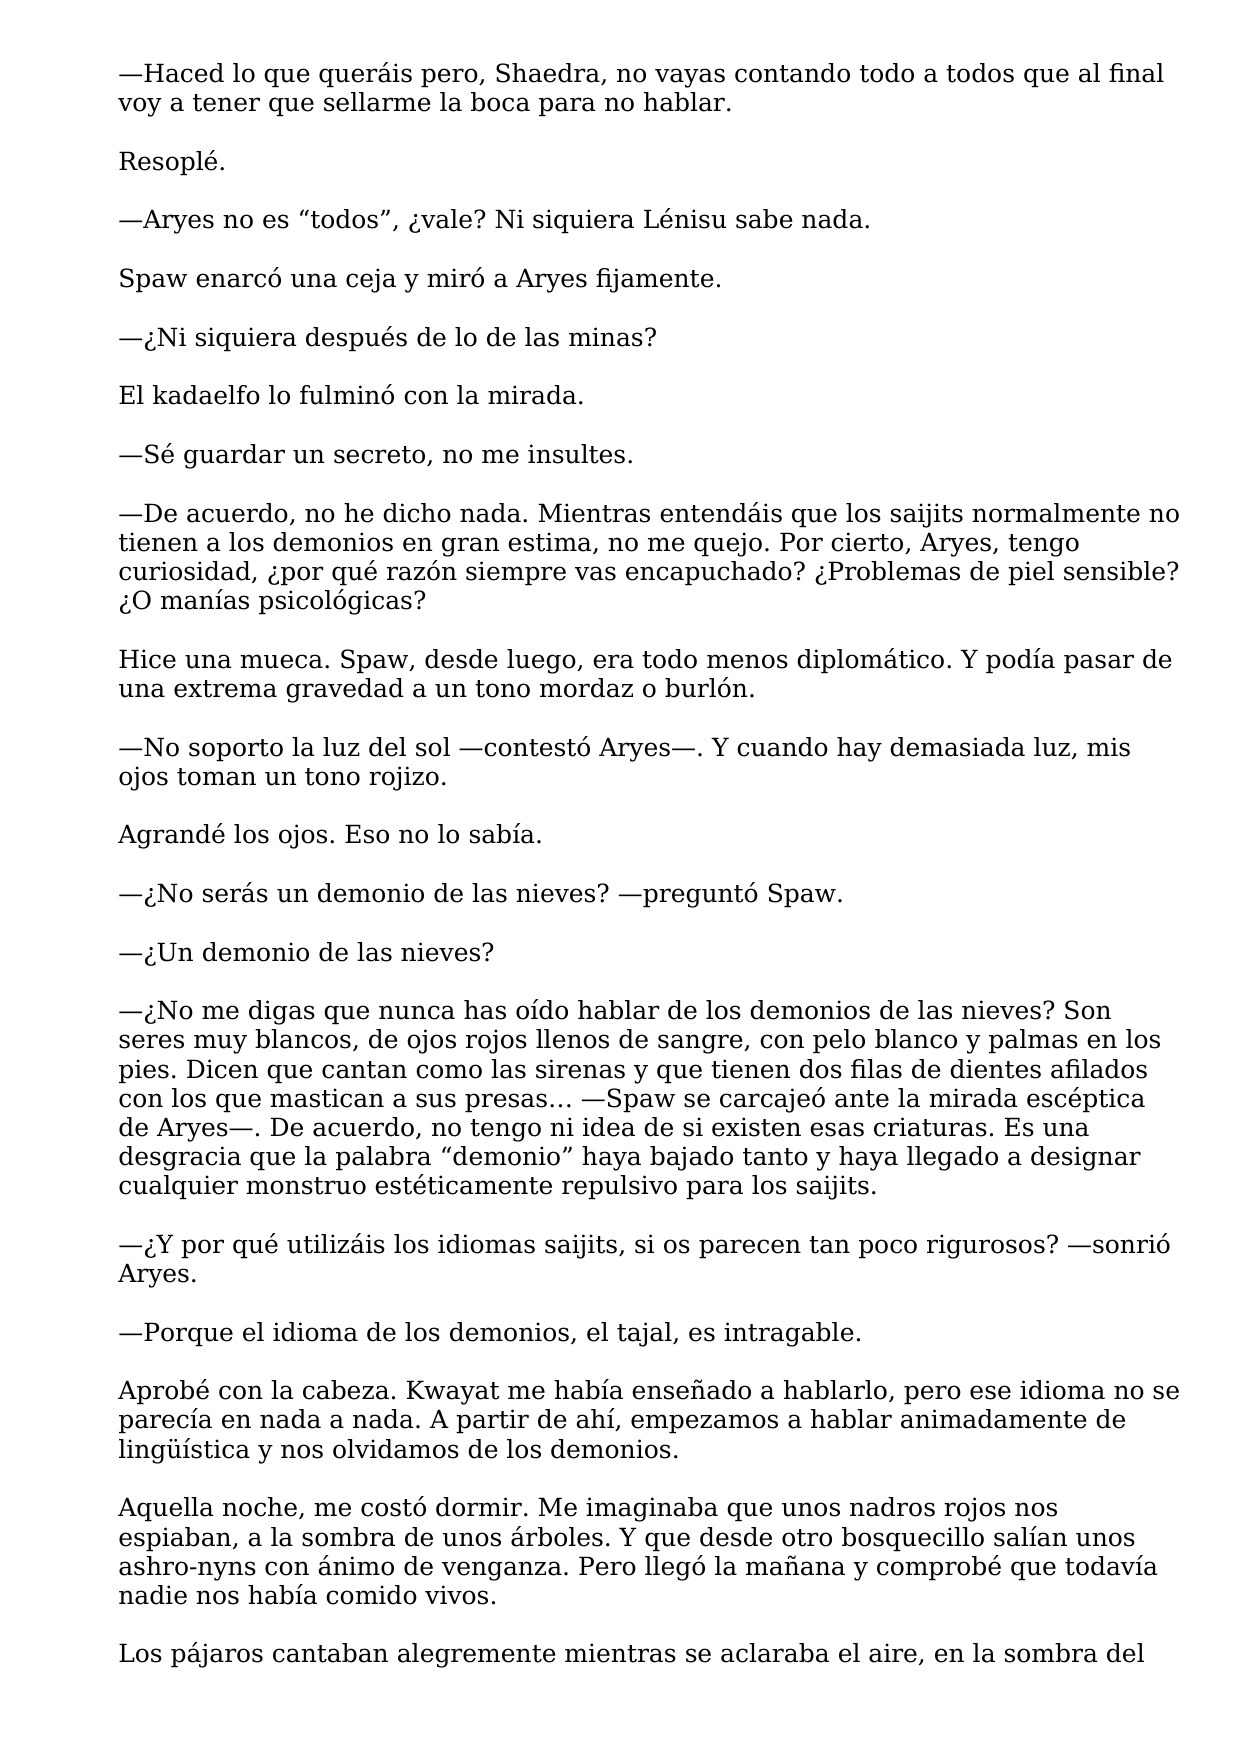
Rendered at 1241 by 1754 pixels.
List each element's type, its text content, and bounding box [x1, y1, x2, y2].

text Hice una mueca. Spaw, desde luego, era todo menos diplomático. Y podía pasar de una extrema gravedad a un tono mordaz o burlón. [118, 645, 1181, 703]
text —Haced lo que queráis pero, Shaedra, no vayas contando todo a todos que al final voy a tener que sellarme la boca para no hablar. [118, 59, 1181, 117]
text —¿Ni siquiera después de lo de las minas? [118, 323, 1181, 352]
text —¿Y por qué utilizáis los idiomas saijits, si os parecen tan poco rigurosos? —sonrió Aryes. [118, 1230, 1181, 1288]
text —¿Un demonio de las nieves? [118, 938, 1181, 967]
text —Porque el idioma de los demonios, el tajal, es intragable. [118, 1318, 1181, 1347]
text Los pájaros cantaban alegremente mientras se aclaraba el aire, en la sombra del [118, 1640, 1181, 1669]
text Aquella noche, me costó dormir. Me imaginaba que unos nadros rojos nos espiaban, a la sombra de unos árboles. Y que desde otro bosquecillo salían unos ashro-nyns con ánimo de venganza. Pero llegó la mañana y comprobé que todavía nadie nos había comido vivos. [118, 1493, 1181, 1610]
text —De acuerdo, no he dicho nada. Mientras entendáis que los saijits normalmente no tienen a los demonios en gran estima, no me quejo. Por cierto, Aryes, tengo curiosidad, ¿por qué razón siempre vas encapuchado? ¿Problemas de piel sensible? ¿O manías psicológicas? [118, 499, 1181, 615]
text —No soporto la luz del sol —contestó Aryes—. Y cuando hay demasiada luz, mis ojos toman un tono rojizo. [118, 733, 1181, 791]
text Resoplé. [118, 147, 1181, 176]
text —Sé guardar un secreto, no me insultes. [118, 440, 1181, 469]
text —¿No serás un demonio de las nieves? —preguntó Spaw. [118, 879, 1181, 908]
text Agrandé los ojos. Eso no lo sabía. [118, 821, 1181, 850]
text —¿No me digas que nunca has oído hablar de los demonios de las nieves? Son seres muy blancos, de ojos rojos llenos de sangre, con pelo blanco y palmas en los pies. Dicen que cantan como las sirenas y que tienen dos filas de dientes afilados con los que mastican a sus presas… —Spaw se carcajeó ante la mirada escéptica de Aryes—. De acuerdo, no tengo ni idea de si existen esas criaturas. Es una desgracia que la palabra “demonio” haya bajado tanto y haya llegado a designar cualquier monstruo estéticamente repulsivo para los saijits. [118, 996, 1181, 1201]
text Aprobé con la cabeza. Kwayat me había enseñado a hablarlo, pero ese idioma no se parecía en nada a nada. A partir de ahí, empezamos a hablar animadamente de lingüística y nos olvidamos de los demonios. [118, 1377, 1181, 1464]
text El kadaelfo lo fulminó con la mirada. [118, 381, 1181, 411]
text —Aryes no es “todos”, ¿vale? Ni siquiera Lénisu sabe nada. [118, 206, 1181, 235]
text Spaw enarcó una ceja y miró a Aryes fijamente. [118, 264, 1181, 293]
